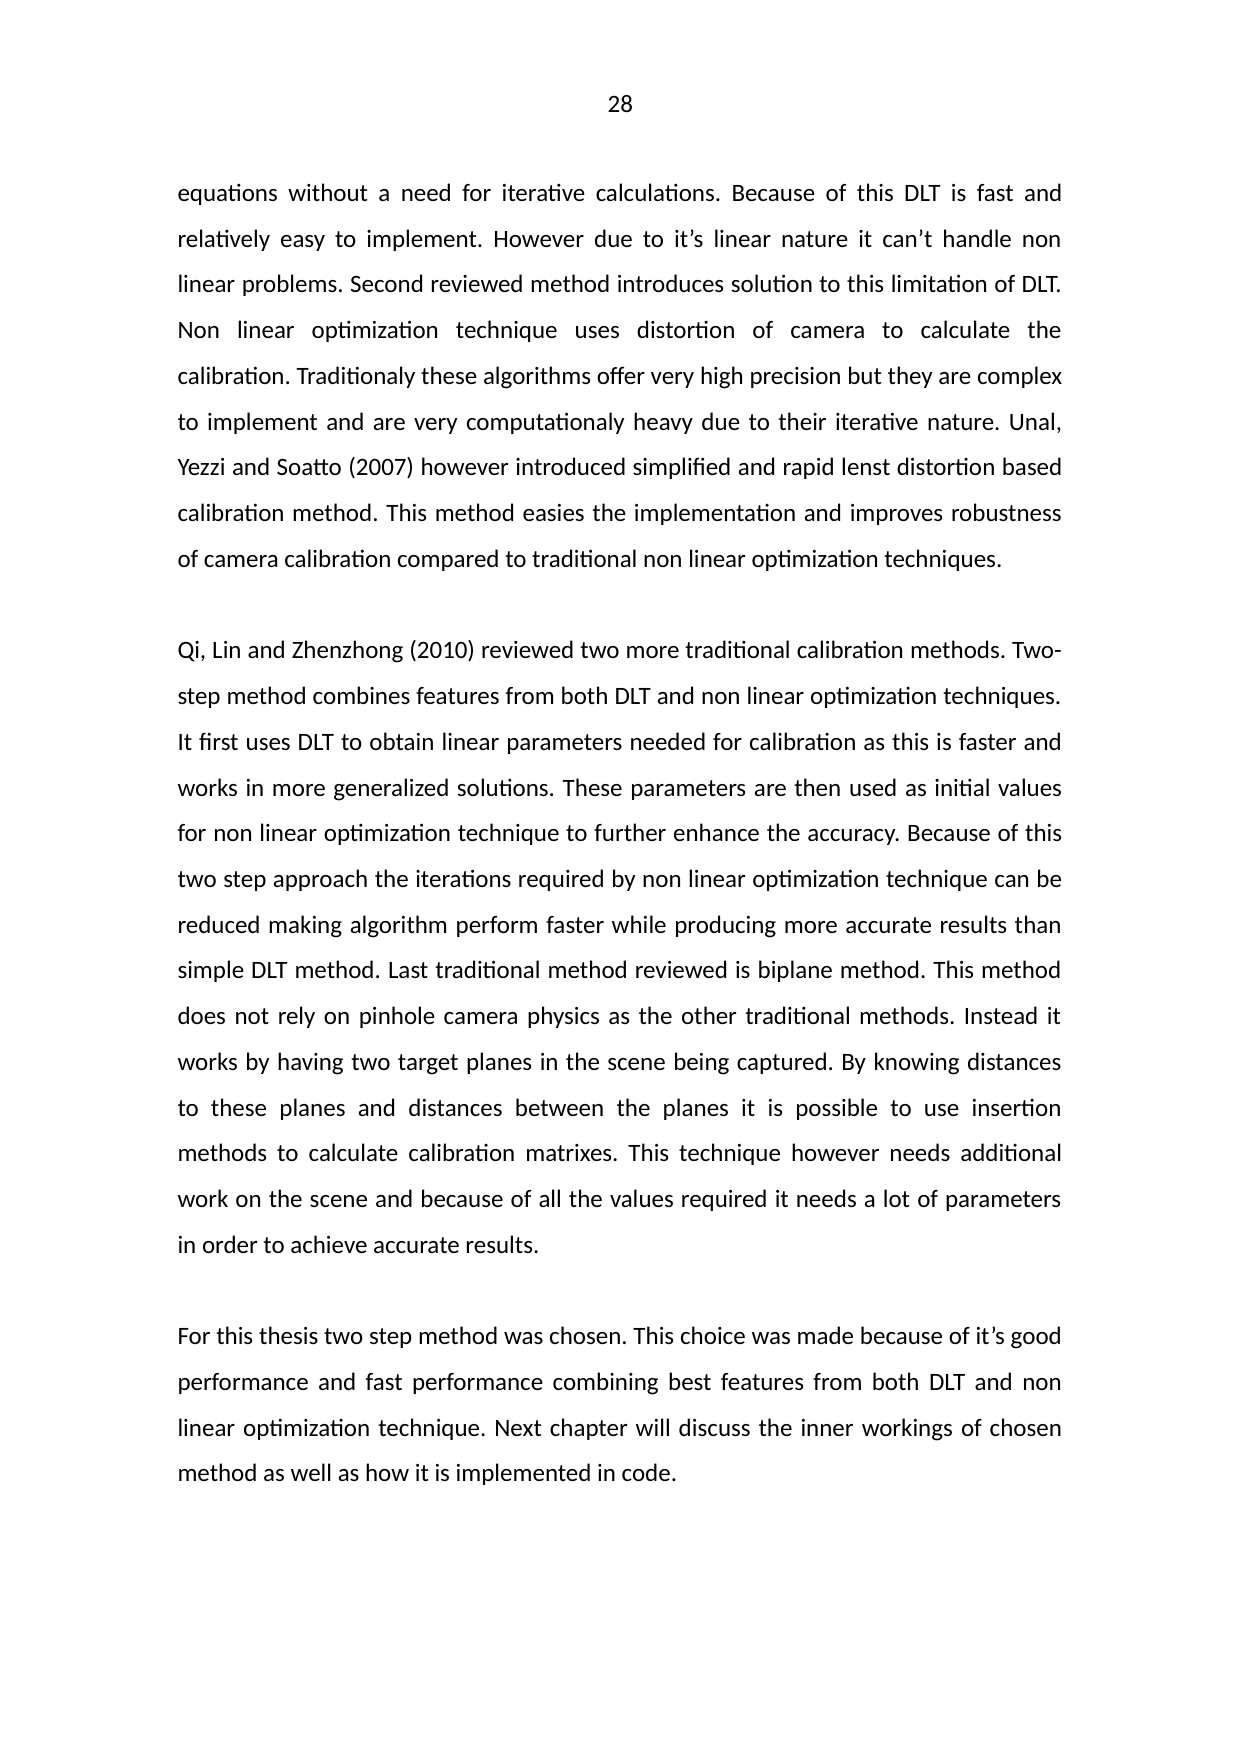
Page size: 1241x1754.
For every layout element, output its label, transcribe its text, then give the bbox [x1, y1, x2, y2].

text equations without a need for iterative calculations. Because of this DLT is fast and relatively easy to implement. However due to it’s linear nature it can’t handle non linear problems. Second reviewed method introduces solution to this limitation of DLT. Non linear optimization technique uses distortion of camera to calculate the calibration. Traditionaly these algorithms offer very high precision but they are complex to implement and are very computationaly heavy due to their iterative nature. Unal, Yezzi and Soatto (2007) however introduced simplified and rapid lenst distortion based calibration method. This method easies the implementation and improves robustness of camera calibration compared to traditional non linear optimization techniques. [177, 177, 1063, 573]
text Qi, Lin and Zhenzhong (2010) reviewed two more traditional calibration methods. Two-step method combines features from both DLT and non linear optimization techniques. It first uses DLT to obtain linear parameters needed for calibration as this is faster and works in more generalized solutions. These parameters are then used as initial values for non linear optimization technique to further enhance the accuracy. Because of this two step approach the iterations required by non linear optimization technique can be reduced making algorithm perform faster while producing more accurate results than simple DLT method. Last traditional method reviewed is biplane method. This method does not rely on pinhole camera physics as the other traditional methods. Instead it works by having two target planes in the scene being captured. By knowing distances to these planes and distances between the planes it is possible to use insertion methods to calculate calibration matrixes. This technique however needs additional work on the scene and because of all the values required it needs a lot of parameters in order to achieve accurate results. [177, 634, 1063, 1259]
text For this thesis two step method was chosen. This choice was made because of it’s good performance and fast performance combining best features from both DLT and non linear optimization technique. Next chapter will discuss the inner workings of chosen method as well as how it is implemented in code. [177, 1320, 1063, 1488]
